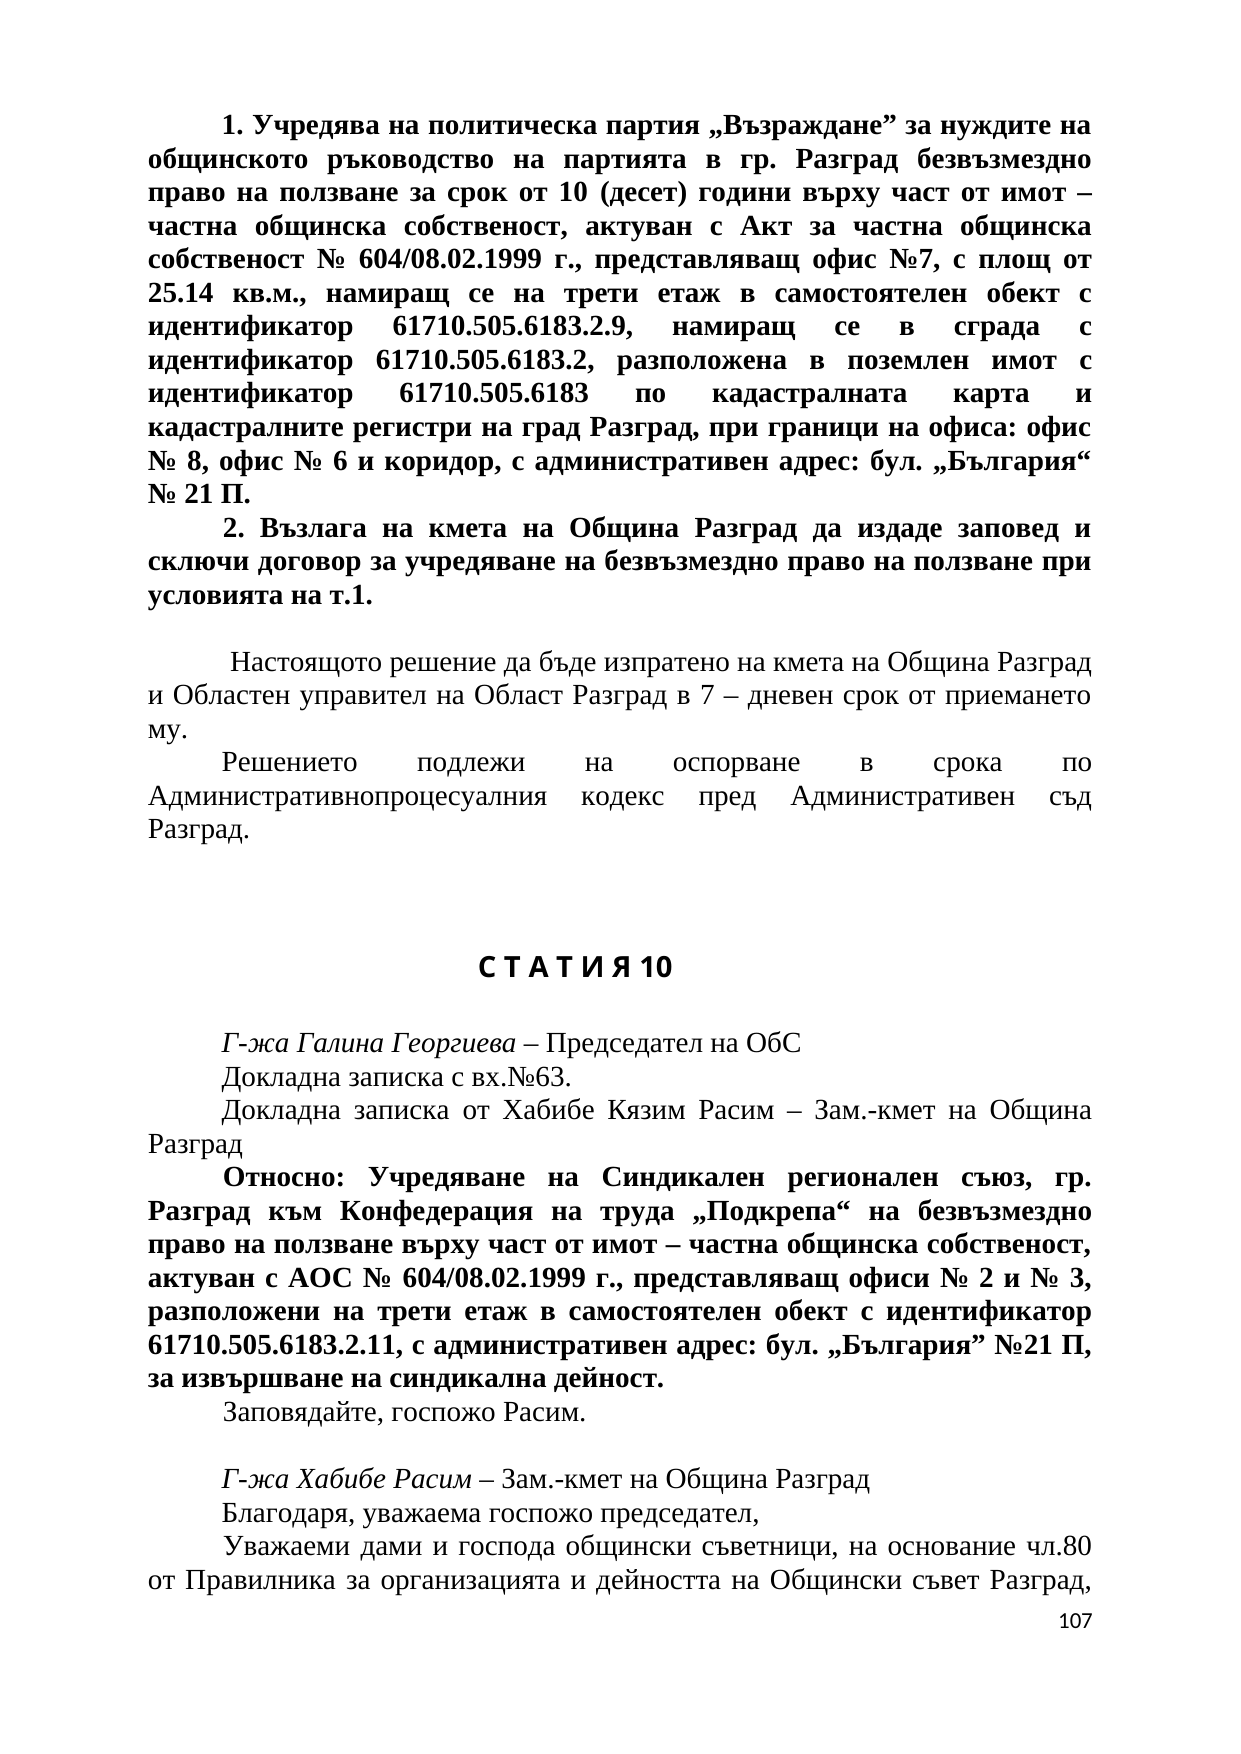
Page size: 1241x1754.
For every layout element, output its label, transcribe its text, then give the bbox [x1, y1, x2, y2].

text Г-жа Хабибе Расим – Зам.-кмет на Община Разград [148, 1461, 1093, 1495]
text Уважаеми дами и господа общински съветници, на основание чл.80 от Правилника за организацията и дейността на Общински съвет Разград, [148, 1528, 1093, 1595]
text 1. Учредява на политическа партия „Възраждане” за нуждите на общинското ръководство на партията в гр. Разград безвъзмездно право на ползване за срок от 10 (десет) години върху част от имот – частна общинска собственост, актуван с Акт за частна общинска собственост № 604/08.02.1999 г., представляващ офис №7, с площ от 25.14 кв.м., намиращ се на трети етаж в самостоятелен обект с идентификатор 61710.505.6183.2.9, намиращ се в сграда с идентификатор 61710.505.6183.2, разположена в поземлен имот с идентификатор 61710.505.6183 по кадастралната карта и кадастралните регистри на град Разград, при граници на офиса: офис № 8, офис № 6 и коридор, с административен адрес: бул. „България“ № 21 П. [148, 107, 1093, 510]
text Докладна записка от Хабибе Кязим Расим – Зам.-кмет на Община Разград [148, 1092, 1093, 1159]
text Заповядайте, госпожо Расим. [148, 1394, 1093, 1428]
text С Т А Т И Я 10 [148, 946, 1093, 986]
text Благодаря, уважаема госпожо председател, [148, 1495, 1093, 1528]
text Докладна записка с вх.№63. [148, 1059, 1093, 1092]
text Решението подлежи на оспорване в срока по Административнопроцесуалния кодекс пред Административен съд Разград. [148, 744, 1093, 845]
text Относно: Учредяване на Синдикален регионален съюз, гр. Разград към Конфедерация на труда „Подкрепа“ на безвъзмездно право на ползване върху част от имот – частна общинска собственост, актуван с АОС № 604/08.02.1999 г., представляващ офиси № 2 и № 3, разположени на трети етаж в самостоятелен обект с идентификатор 61710.505.6183.2.11, с административен адрес: бул. „България” №21 П, за извършване на синдикална дейност. [148, 1159, 1093, 1394]
text Г-жа Галина Георгиева – Председател на ОбС [148, 1025, 1093, 1059]
text 2. Възлага на кмета на Община Разград да издаде заповед и сключи договор за учредяване на безвъзмездно право на ползване при условията на т.1. [148, 510, 1093, 610]
text Настоящото решение да бъде изпратено на кмета на Община Разград и Областен управител на Област Разград в 7 – дневен срок от приемането му. [148, 644, 1093, 744]
